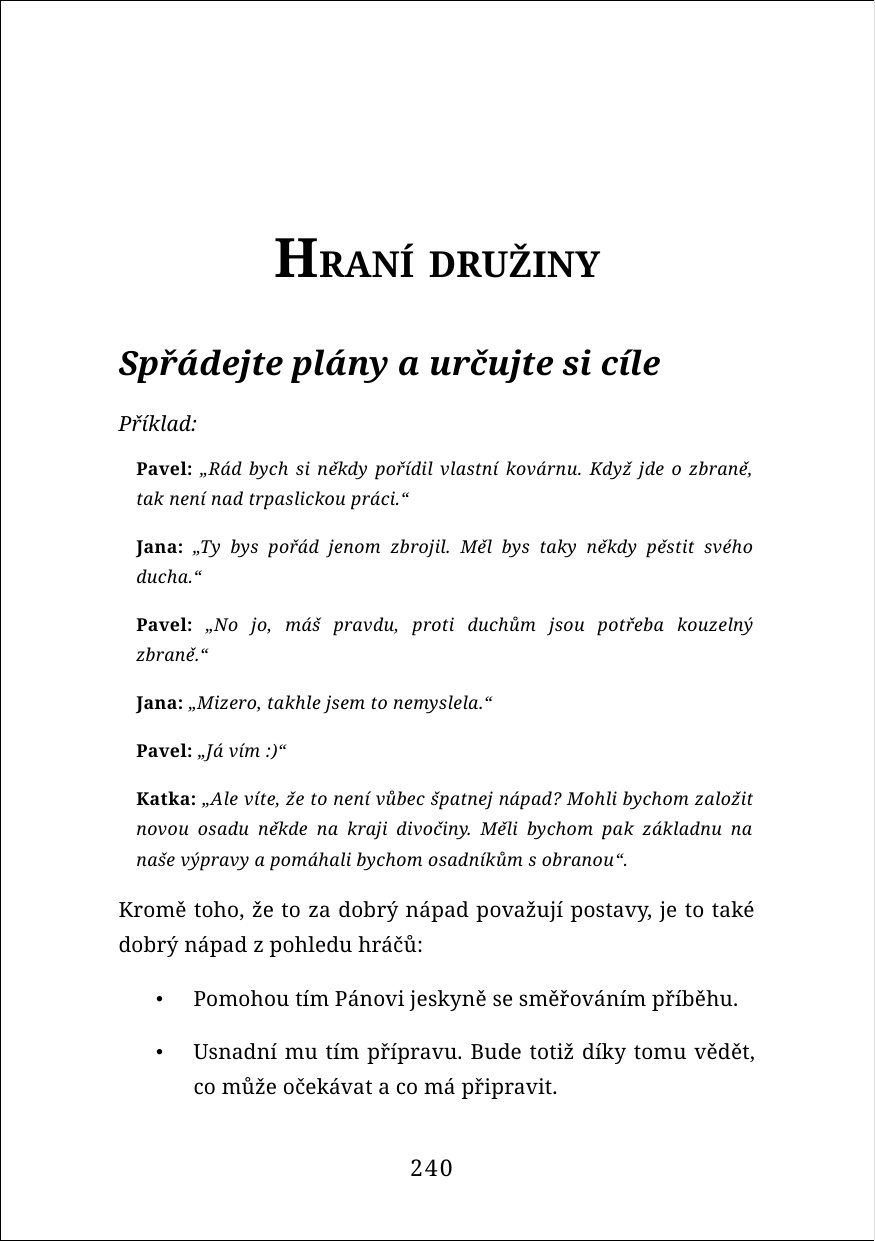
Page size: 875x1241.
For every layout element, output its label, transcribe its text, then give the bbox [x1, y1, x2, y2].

text Jana: „Ty bys pořád jenom zbrojil. Měl bys taky někdy pěstit svého ducha.“ [136, 534, 756, 589]
text Pavel: „Já vím :)“ [136, 739, 756, 763]
text Pavel: „Rád bych si někdy pořídil vlastní kovárnu. Když jde o zbraně, tak není nad trpaslickou práci.“ [136, 456, 756, 511]
subtitle Spřádejte plány a určujte si cíle [118, 340, 756, 386]
text Pavel: „No jo, máš pravdu, proti duchům jsou potřeba kouzelný zbraně.“ [136, 613, 756, 667]
text Příklad: [118, 409, 756, 438]
subtitle Hraní družiny [118, 219, 756, 293]
text Jana: „Mizero, takhle jsem to nemyslela.“ [136, 691, 756, 715]
list Usnadní mu tím přípravu. Bude totiž díky tomu vědět, co může očekávat a co má připravit. [156, 1037, 756, 1101]
text Kromě toho, že to za dobrý nápad považují postavy, je to také dobrý nápad z pohledu hráčů: [118, 895, 756, 959]
list Pomohou tím Pánovi jeskyně se směřováním příběhu. [156, 984, 756, 1012]
text Katka: „Ale víte, že to není vůbec špatnej nápad? Mohli bychom založit novou osadu někde na kraji divočiny. Měli bychom pak základnu na naše výpravy a pomáhali bychom osadníkům s obranou“. [136, 787, 756, 871]
